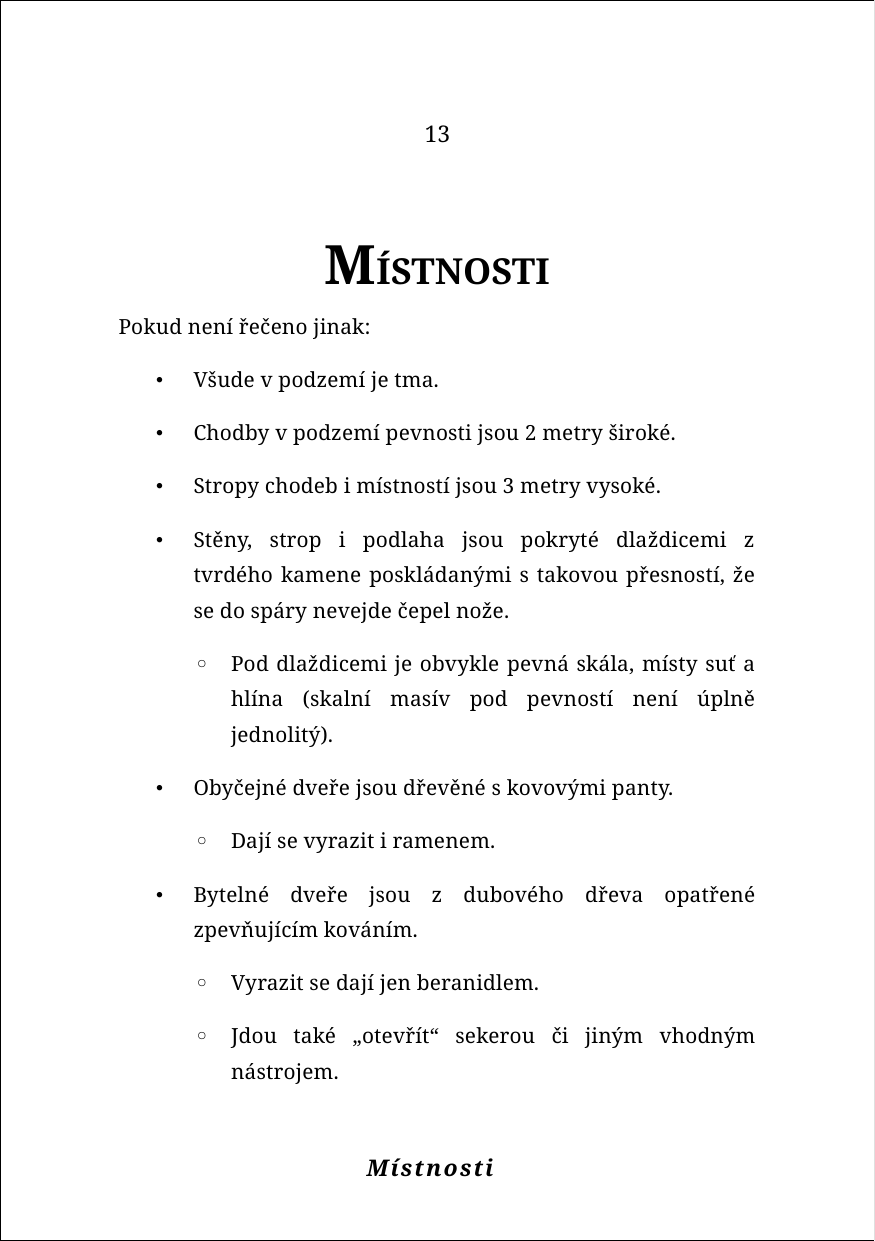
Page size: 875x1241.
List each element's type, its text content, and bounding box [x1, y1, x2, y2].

text Pokud není řečeno jinak: [118, 312, 756, 340]
list Stropy chodeb i místností jsou 3 metry vysoké. [156, 471, 756, 500]
list Pod dlaždicemi je obvykle pevná skála, místy suť a hlína (skalní masív pod pevností není úplně jednolitý). [193, 649, 756, 748]
list Vyrazit se dají jen beranidlem. [193, 968, 756, 997]
list Obyčejné dveře jsou dřevěné s kovovými panty. [156, 773, 756, 802]
list Chodby v podzemí pevnosti jsou 2 metry široké. [156, 418, 756, 447]
list Jdou také „otevřít“ sekerou či jiným vhodným nástrojem. [193, 1022, 756, 1086]
subtitle Místnosti [118, 226, 756, 300]
list Všude v podzemí je tma. [156, 365, 756, 393]
list Stěny, strop i podlaha jsou pokryté dlaždicemi z tvrdého kamene poskládanými s takovou přesností, že se do spáry nevejde čepel nože. [156, 525, 756, 624]
list Bytelné dveře jsou z dubového dřeva opatřené zpevňujícím kováním. [156, 880, 756, 944]
list Dají se vyrazit i ramenem. [193, 826, 756, 855]
